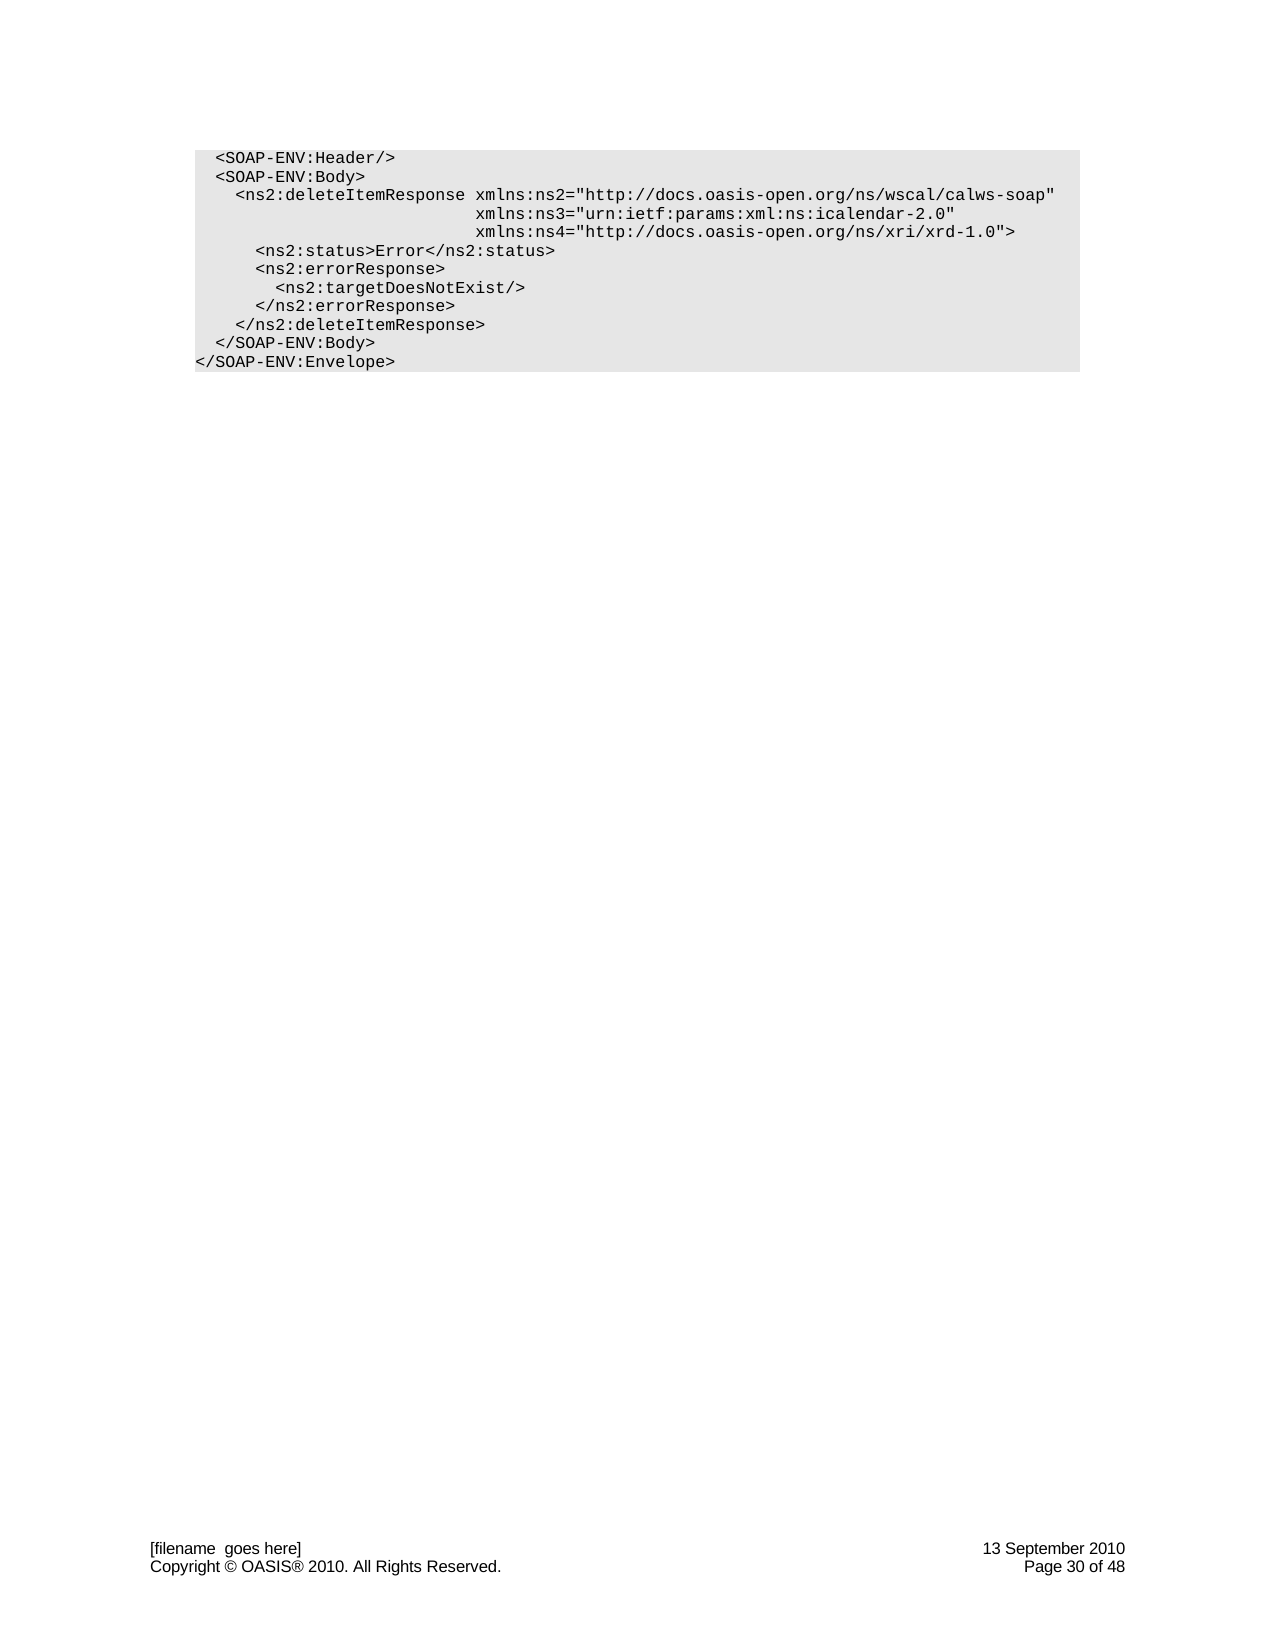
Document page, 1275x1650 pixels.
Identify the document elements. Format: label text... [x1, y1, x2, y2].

text </ns2:errorResponse> [195, 298, 1080, 317]
text <ns2:deleteItemResponse xmlns:ns2="http://docs.oasis-open.org/ns/wscal/calws-soap" [195, 187, 1080, 206]
text </ns2:deleteItemResponse> [195, 317, 1080, 335]
text <ns2:status>Error</ns2:status> [195, 243, 1080, 261]
text <ns2:targetDoesNotExist/> [195, 280, 1080, 298]
text </SOAP-ENV:Envelope> [195, 354, 1080, 372]
text <SOAP-ENV:Body> [195, 168, 1080, 187]
text xmlns:ns3="urn:ietf:params:xml:ns:icalendar-2.0" [195, 206, 1080, 224]
text <ns2:errorResponse> [195, 261, 1080, 280]
text </SOAP-ENV:Body> [195, 335, 1080, 354]
text <SOAP-ENV:Header/> [195, 150, 1080, 168]
text xmlns:ns4="http://docs.oasis-open.org/ns/xri/xrd-1.0"> [195, 224, 1080, 243]
